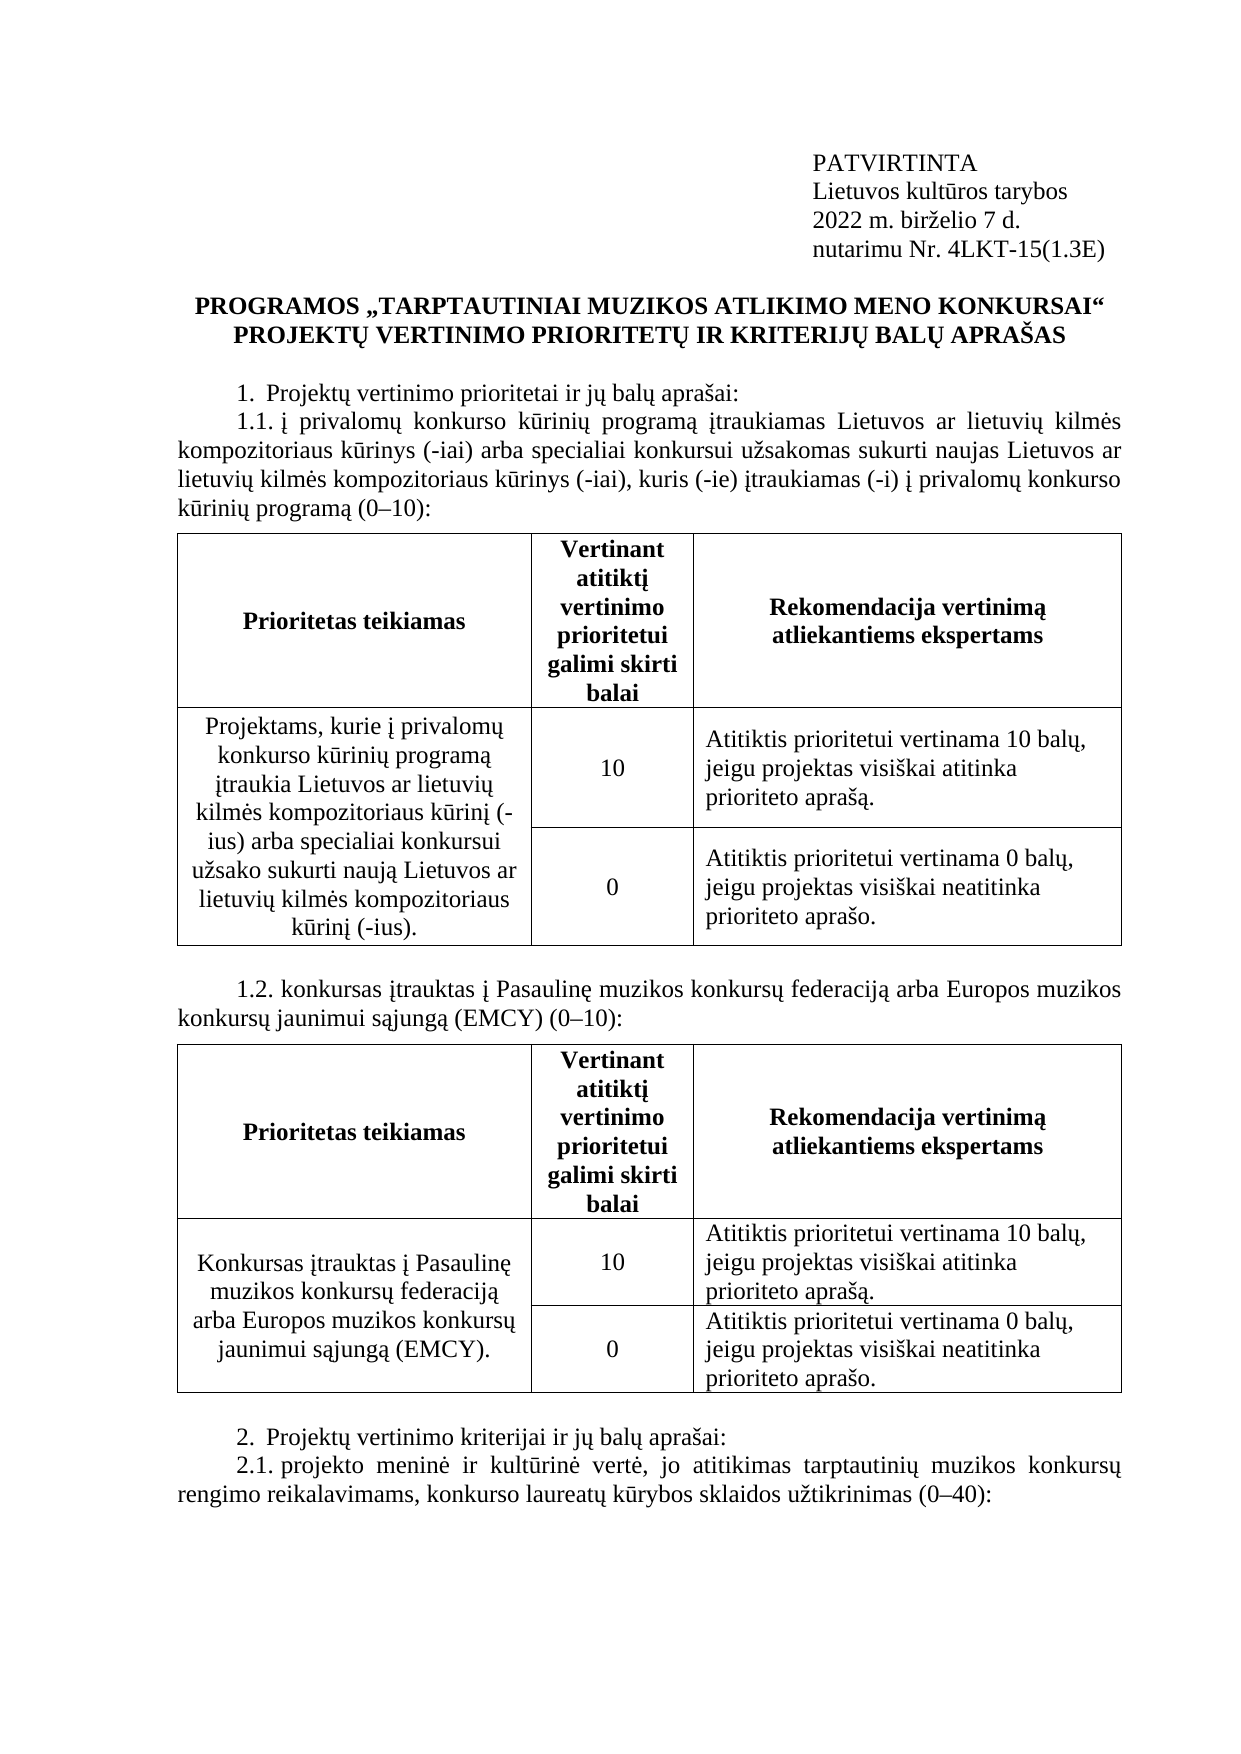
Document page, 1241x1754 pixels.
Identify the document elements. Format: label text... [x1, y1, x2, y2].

table_header Prioritetas teikiamas [178, 534, 531, 707]
table_cell 0 [532, 828, 693, 944]
text 1.1. į privalomų konkurso kūrinių programą įtraukiamas Lietuvos ar lietuvių kilmės kompozitoriaus kūrinys (-iai) arba specialiai konkursui užsakomas sukurti naujas Lietuvos ar lietuvių kilmės kompozitoriaus kūrinys (-iai), kuris (-ie) įtraukiamas (-i) į privalomų konkurso kūrinių programą (0–10): [177, 406, 1122, 521]
text 1. Projektų vertinimo prioritetai ir jų balų aprašai: [177, 378, 1122, 406]
text 2022 m. birželio 7 d. [812, 205, 1122, 234]
table_cell Atitiktis prioritetui vertinama 0 balų, jeigu projektas visiškai neatitinka prioriteto aprašo. [694, 1306, 1121, 1392]
text nutarimu Nr. 4LKT-15(1.3E) [812, 234, 1122, 263]
table_header Rekomendacija vertinimą atliekantiems ekspertams [694, 1045, 1121, 1217]
text 2. Projektų vertinimo kriterijai ir jų balų aprašai: [177, 1422, 1122, 1451]
table_cell Atitiktis prioritetui vertinama 0 balų, jeigu projektas visiškai neatitinka prioriteto aprašo. [694, 828, 1121, 944]
text PROGRAMOS „TARPTAUTINIAI MUZIKOS ATLIKIMO MENO KONKURSAI“ PROJEKTŲ VERTINIMO PRIORITETŲ IR KRITERIJŲ BALŲ APRAŠAS [177, 291, 1122, 349]
table_header Vertinant atitiktį vertinimo prioritetui galimi skirti balai [532, 534, 693, 707]
table_header Rekomendacija vertinimą atliekantiems ekspertams [694, 534, 1121, 707]
table_cell 0 [532, 1306, 693, 1392]
text Lietuvos kultūros tarybos [812, 176, 1122, 205]
table_header Prioritetas teikiamas [178, 1045, 531, 1217]
table_cell Atitiktis prioritetui vertinama 10 balų, jeigu projektas visiškai atitinka prioriteto aprašą. [694, 708, 1121, 827]
table_cell Atitiktis prioritetui vertinama 10 balų, jeigu projektas visiškai atitinka prioriteto aprašą. [694, 1219, 1121, 1305]
text PATVIRTINTA [812, 148, 1122, 176]
table_cell 10 [532, 1219, 693, 1305]
table_cell Projektams, kurie į privalomų konkurso kūrinių programą įtraukia Lietuvos ar lietuvių kilmės kompozitoriaus kūrinį (-ius) arba specialiai konkursui užsako sukurti naują Lietuvos ar lietuvių kilmės kompozitoriaus kūrinį (-ius). [178, 708, 531, 944]
text 1.2. konkursas įtrauktas į Pasaulinę muzikos konkursų federaciją arba Europos muzikos konkursų jaunimui sąjungą (EMCY) (0–10): [177, 974, 1122, 1032]
table_cell 10 [532, 708, 693, 827]
table_cell Konkursas įtrauktas į Pasaulinę muzikos konkursų federaciją arba Europos muzikos konkursų jaunimui sąjungą (EMCY). [178, 1219, 531, 1392]
table_header Vertinant atitiktį vertinimo prioritetui galimi skirti balai [532, 1045, 693, 1217]
text 2.1. projekto meninė ir kultūrinė vertė, jo atitikimas tarptautinių muzikos konkursų rengimo reikalavimams, konkurso laureatų kūrybos sklaidos užtikrinimas (0–40): [177, 1451, 1122, 1508]
